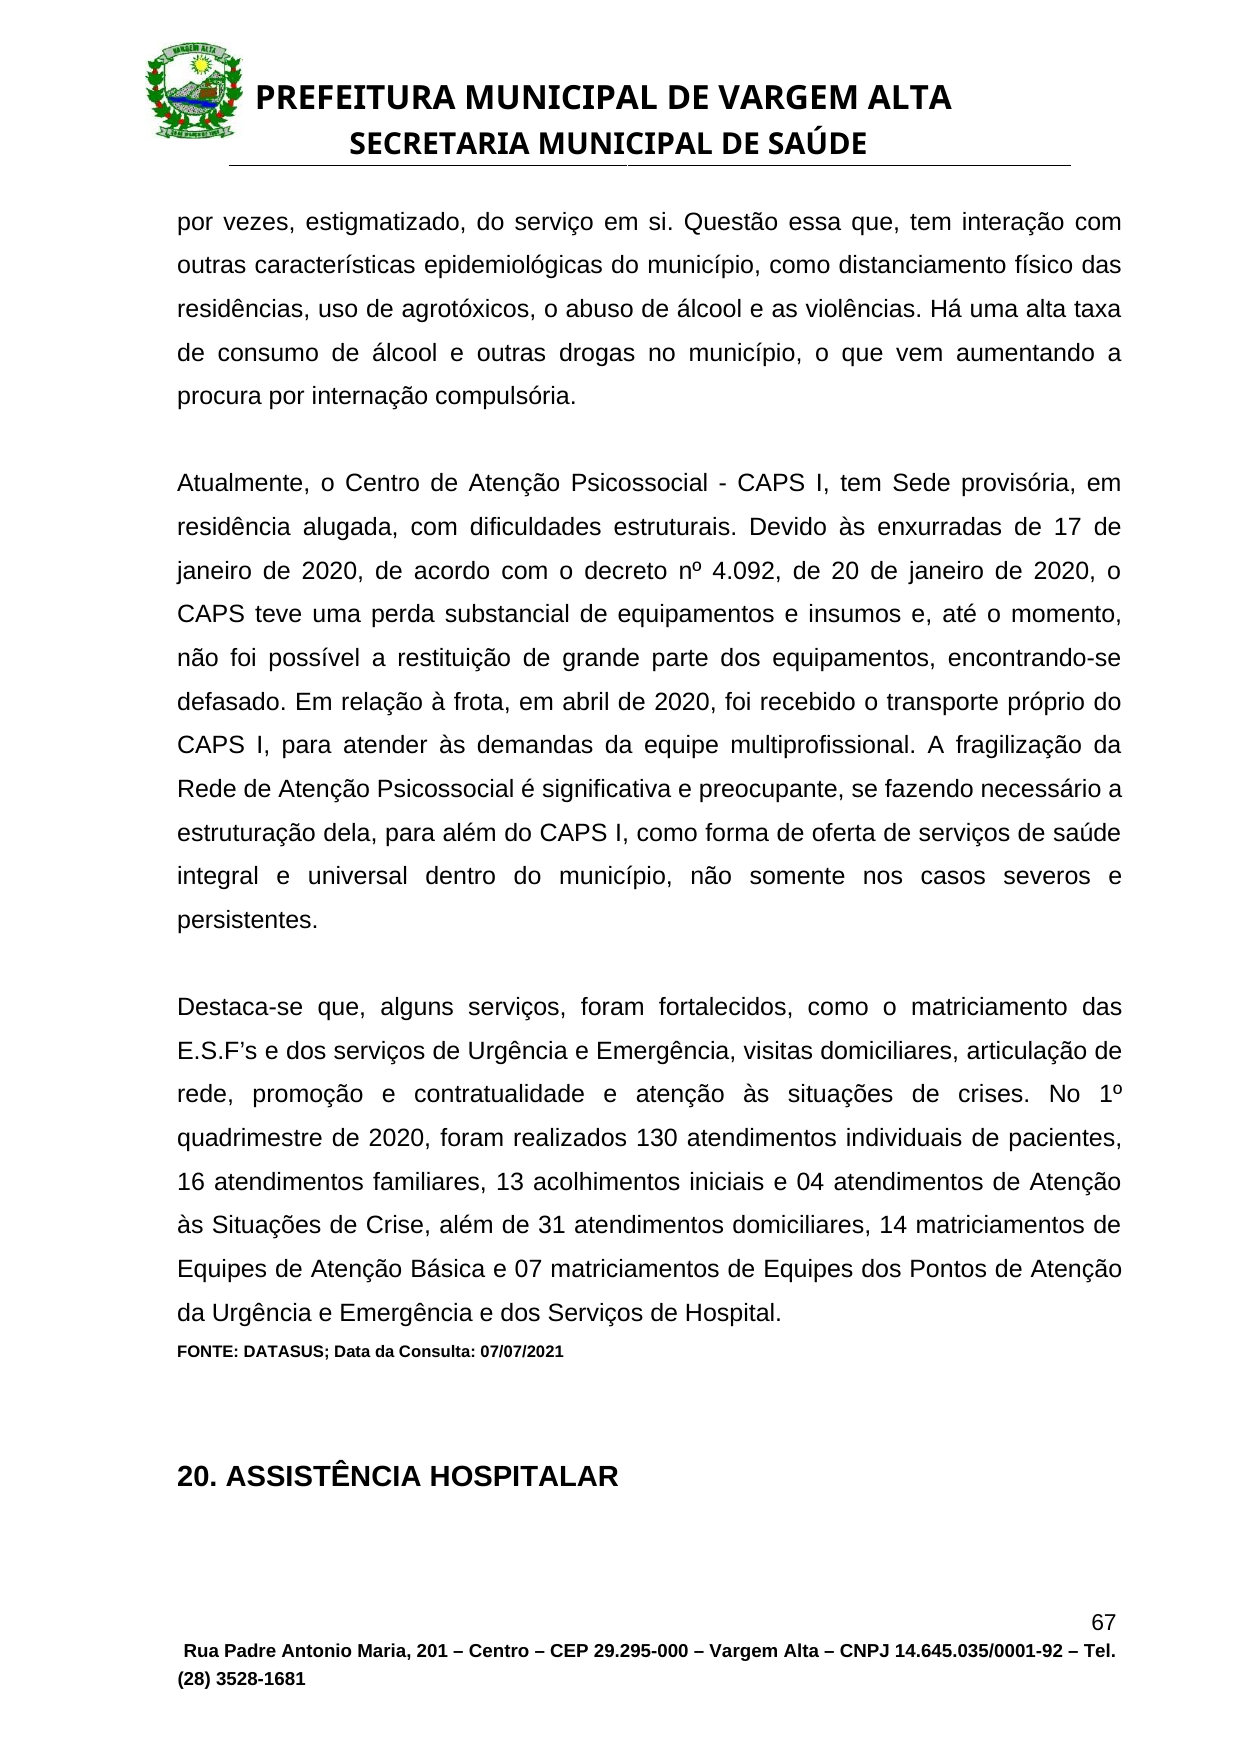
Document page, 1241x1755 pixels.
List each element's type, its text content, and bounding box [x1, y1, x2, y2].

subtitle 20. ASSISTÊNCIA HOSPITALAR [177, 1459, 1130, 1492]
text FONTE: DATASUS; Data da Consulta: 07/07/2021 [177, 1342, 1130, 1361]
text Destaca-se que, alguns serviços, foram fortalecidos, como o matriciamento das E.S.F’s e dos serviços de Urgência e Emergência, visitas domiciliares, articulação de rede, promoção e contratualidade e atenção às situações de crises. No 1º quadrimestre de 2020, foram realizados 130 atendimentos individuais de pacientes, 16 atendimentos familiares, 13 acolhimentos iniciais e 04 atendimentos de Atenção às Situações de Crise, além de 31 atendimentos domiciliares, 14 matriciamentos de Equipes de Atenção Básica e 07 matriciamentos de Equipes dos Pontos de Atenção da Urgência e Emergência e dos Serviços de Hospital. [177, 992, 1123, 1326]
text Atualmente, o Centro de Atenção Psicossocial - CAPS I, tem Sede provisória, em residência alugada, com dificuldades estruturais. Devido às enxurradas de 17 de janeiro de 2020, de acordo com o decreto nº 4.092, de 20 de janeiro de 2020, o CAPS teve uma perda substancial de equipamentos e insumos e, até o momento, não foi possível a restituição de grande parte dos equipamentos, encontrando-se defasado. Em relação à frota, em abril de 2020, foi recebido o transporte próprio do CAPS I, para atender às demandas da equipe multiprofissional. A fragilização da Rede de Atenção Psicossocial é significativa e preocupante, se fazendo necessário a estruturação dela, para além do CAPS I, como forma de oferta de serviços de saúde integral e universal dentro do município, não somente nos casos severos e persistentes. [177, 468, 1123, 934]
text por vezes, estigmatizado, do serviço em si. Questão essa que, tem interação com outras características epidemiológicas do município, como distanciamento físico das residências, uso de agrotóxicos, o abuso de álcool e as violências. Há uma alta taxa de consumo de álcool e outras drogas no município, o que vem aumentando a procura por internação compulsória. [177, 207, 1123, 410]
